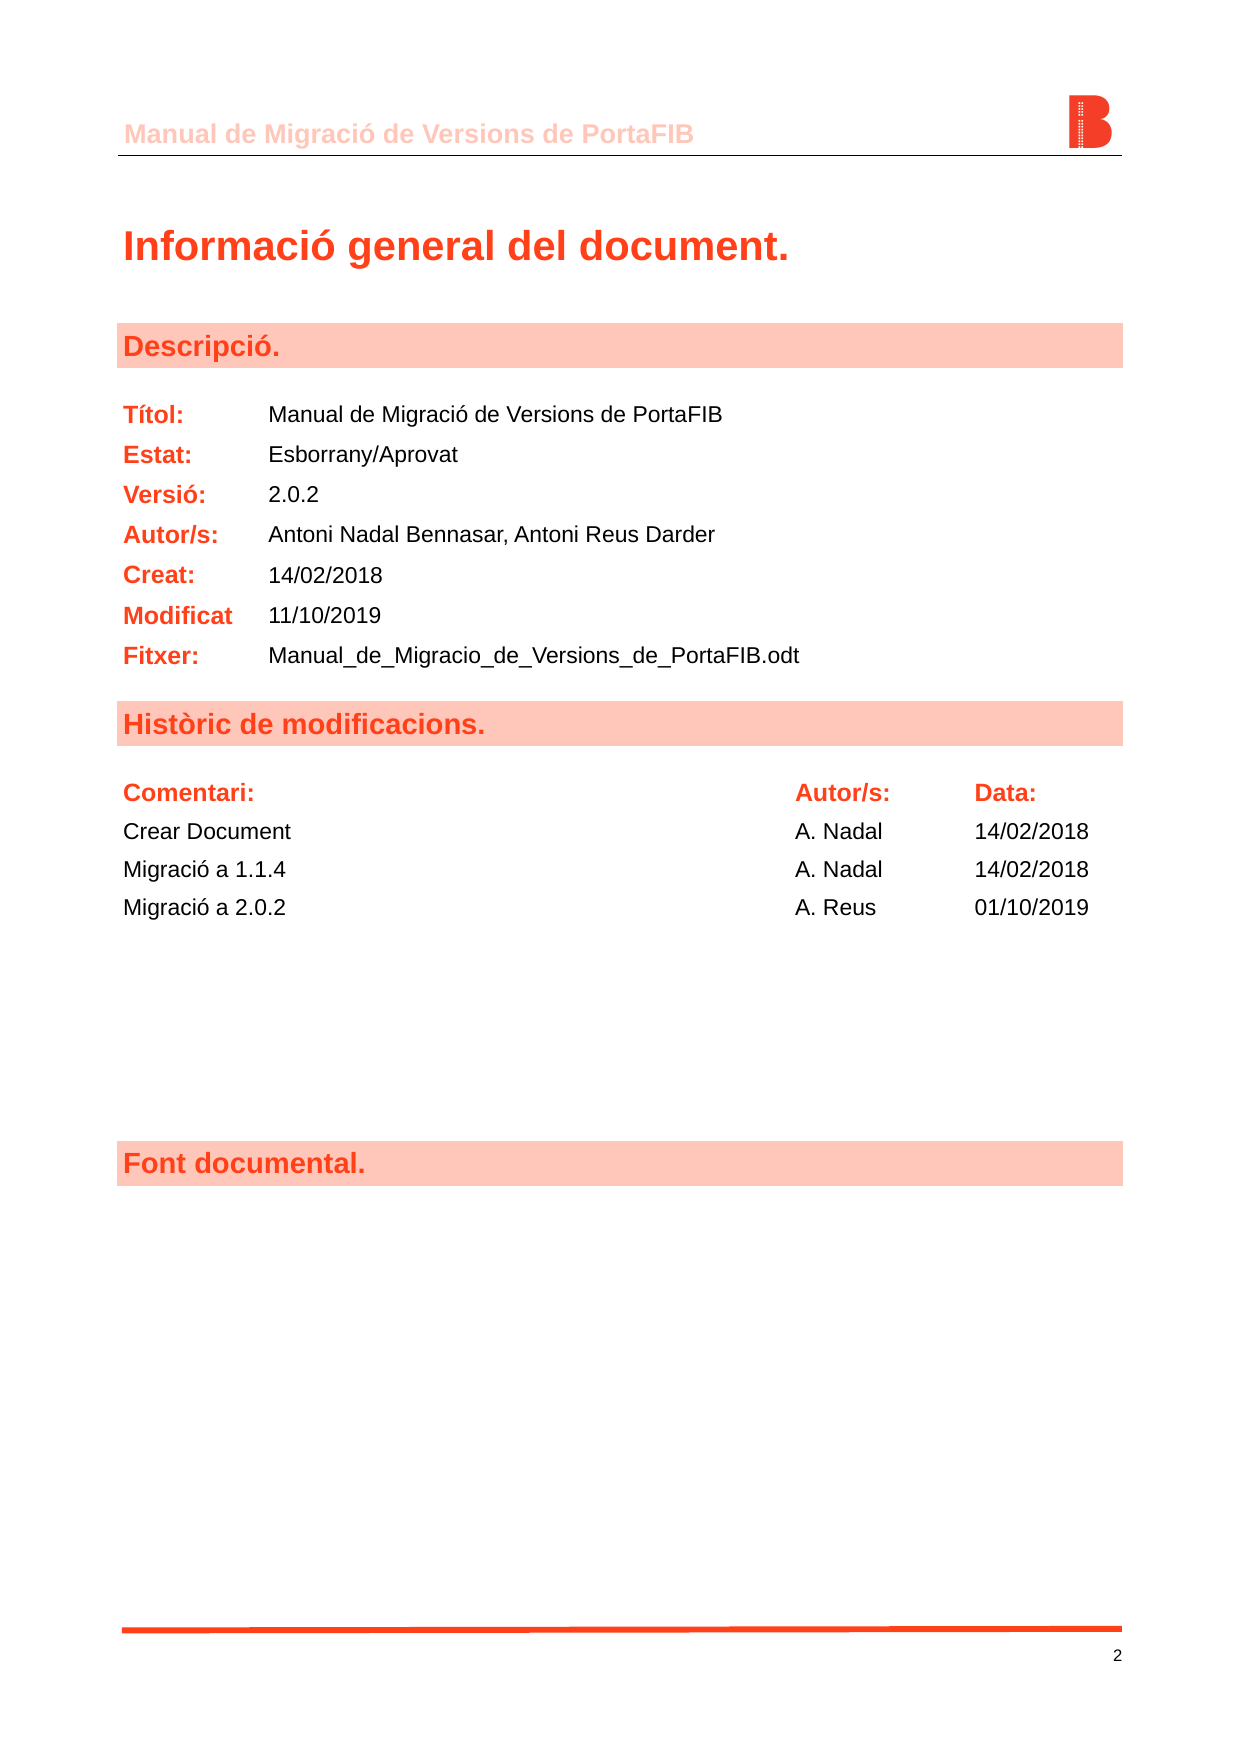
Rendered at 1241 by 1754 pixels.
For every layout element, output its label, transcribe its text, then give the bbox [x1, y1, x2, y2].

table_cell 14/02/2018 [262, 555, 1123, 595]
table_cell Versió: [117, 474, 262, 514]
table_cell [117, 368, 1123, 394]
table_cell Migració a 1.1.4 [117, 850, 789, 888]
table_cell [117, 1115, 1123, 1141]
table_cell [117, 964, 789, 1001]
table_cell Modificat [117, 595, 262, 635]
table_cell [117, 926, 789, 963]
table_cell Manual_de_Migracio_de_Versions_de_PortaFIB.odt [262, 635, 1123, 675]
table_cell [117, 675, 1123, 701]
table_cell 14/02/2018 [969, 850, 1123, 888]
table_cell [117, 1249, 1123, 1289]
table_cell [789, 926, 969, 963]
table_cell [117, 1211, 1123, 1249]
table_cell [969, 964, 1123, 1001]
table_cell Creat: [117, 555, 262, 595]
table_cell Autor/s: [117, 515, 262, 555]
table_cell [117, 1039, 789, 1077]
table_cell [789, 1001, 969, 1039]
table_cell Antoni Nadal Bennasar, Antoni Reus Darder [262, 515, 1123, 555]
table_cell Autor/s: [789, 772, 969, 812]
table_cell Manual de Migració de Versions de PortaFIB [262, 394, 1123, 434]
table_cell [789, 1039, 969, 1077]
table_cell A. Reus [789, 888, 969, 926]
table_cell Esborrany/Aprovat [262, 434, 1123, 474]
table_cell [117, 1289, 1123, 1327]
table_cell Crear Document [117, 812, 789, 850]
picture [1063, 94, 1117, 150]
table_cell Comentari: [117, 772, 789, 812]
table_cell [117, 1327, 1123, 1365]
table_cell [117, 1001, 789, 1039]
table_cell [117, 1077, 789, 1115]
table_cell [969, 926, 1123, 963]
table_cell Títol: [117, 394, 262, 434]
table_cell 11/10/2019 [262, 595, 1123, 635]
table_cell [789, 1077, 969, 1115]
table_cell [117, 746, 1123, 772]
table_cell [789, 964, 969, 1001]
table_cell A. Nadal [789, 812, 969, 850]
table_cell [969, 1077, 1123, 1115]
table_cell A. Nadal [789, 850, 969, 888]
table_cell Estat: [117, 434, 262, 474]
table_cell 2.0.2 [262, 474, 1123, 514]
table_cell [969, 1001, 1123, 1039]
table_header Informació general del document. [117, 216, 1123, 323]
table_cell Migració a 2.0.2 [117, 888, 789, 926]
table_cell [117, 1186, 1123, 1211]
table_cell Font documental. [117, 1141, 1123, 1186]
table_cell Fitxer: [117, 635, 262, 675]
table_cell [969, 1039, 1123, 1077]
table_cell Data: [969, 772, 1123, 812]
table_cell Descripció. [117, 323, 1123, 368]
table_cell Històric de modificacions. [117, 701, 1123, 746]
table_cell 01/10/2019 [969, 888, 1123, 926]
table_cell 14/02/2018 [969, 812, 1123, 850]
